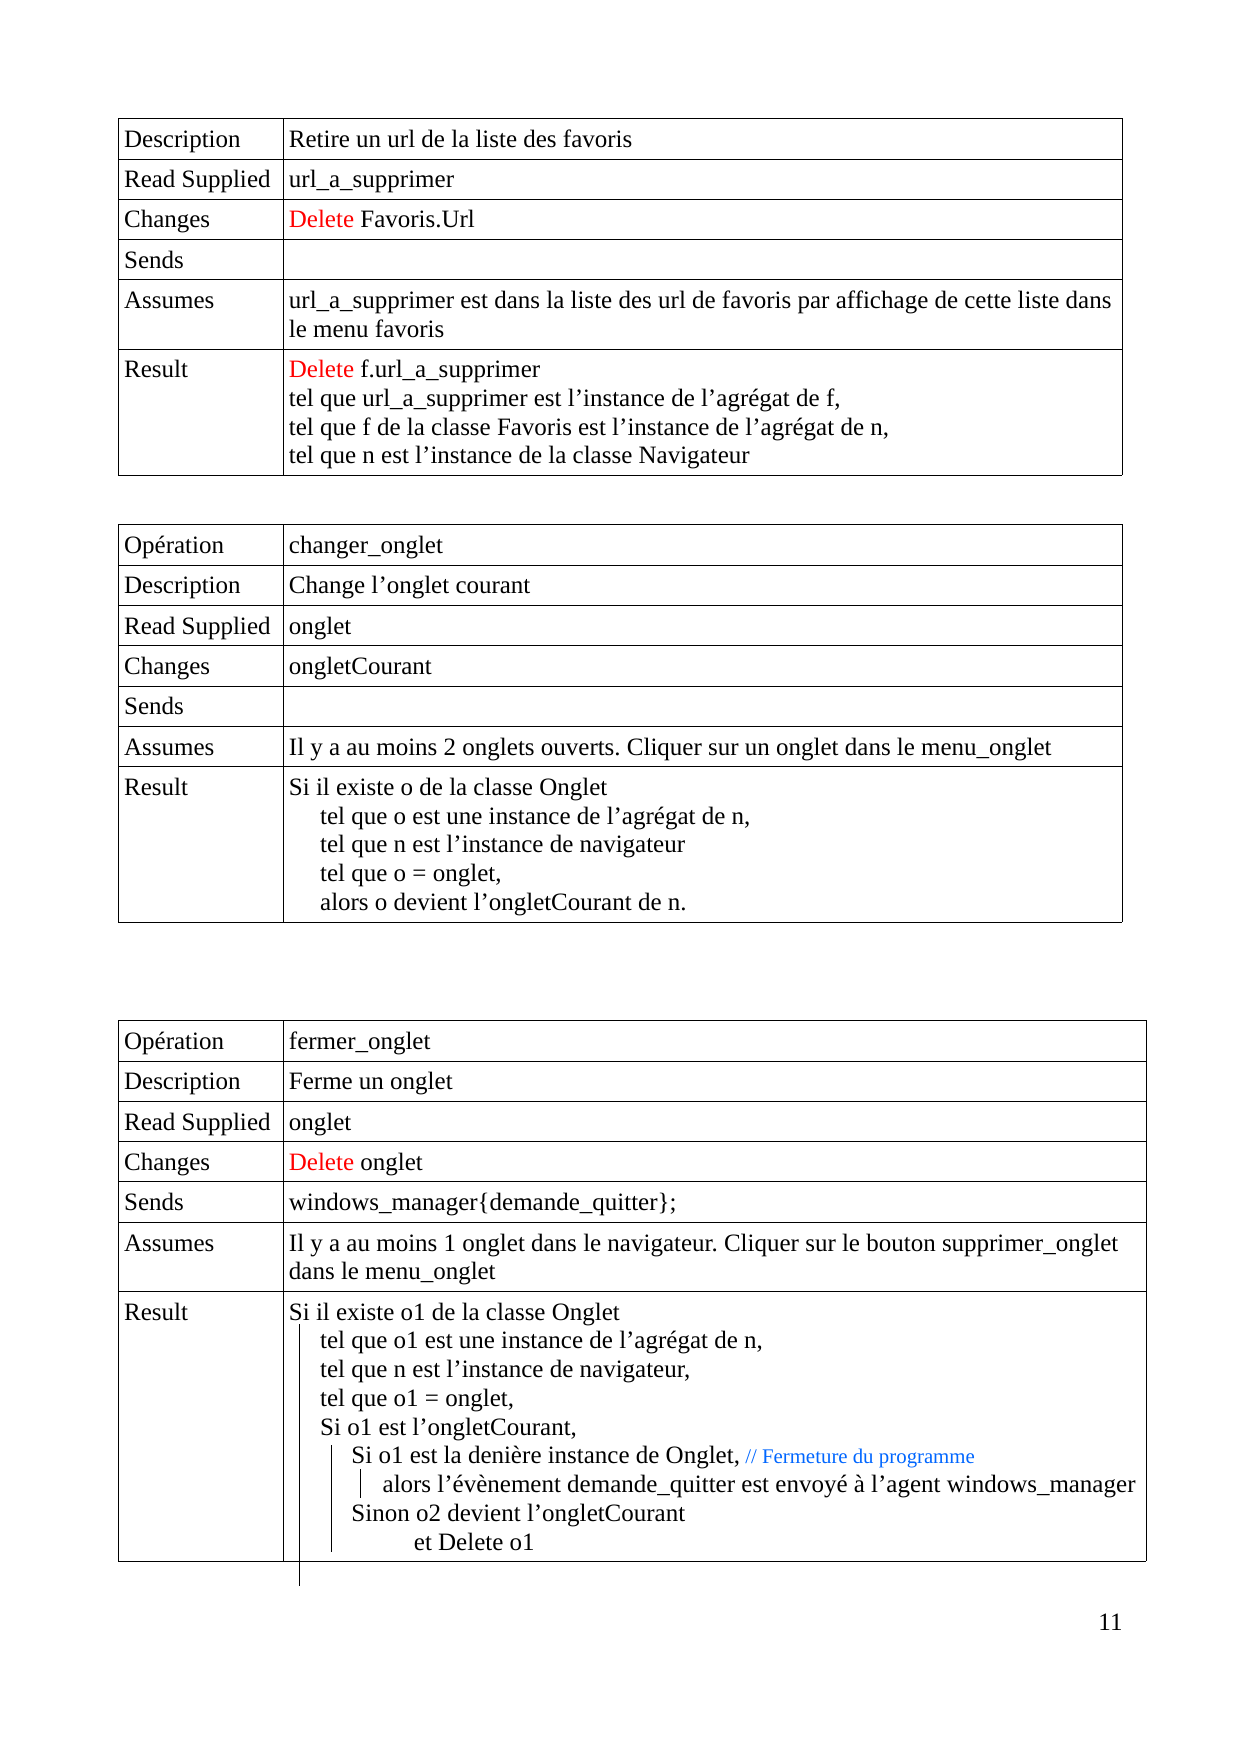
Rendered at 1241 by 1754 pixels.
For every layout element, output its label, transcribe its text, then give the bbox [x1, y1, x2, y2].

table_cell Read Supplied [119, 160, 283, 199]
table_cell Read Supplied [119, 606, 283, 645]
table_cell Assumes [119, 727, 283, 766]
table_cell windows_manager{demande_quitter}; [284, 1182, 1146, 1222]
table_header Opération [119, 525, 283, 565]
table_cell Si il existe o de la classe Onglet tel que o est une instance de l’agrégat de n, tel que n est l’instance de navigateur tel que o = onglet, alors o devient l’ongletCourant de n. [284, 767, 1122, 922]
table_cell onglet [284, 606, 1122, 645]
table_header Opération [119, 1021, 283, 1061]
table_header changer_onglet [284, 525, 1122, 565]
table_cell Description [119, 566, 283, 605]
table_cell url_a_supprimer est dans la liste des url de favoris par affichage de cette liste dans le menu favoris [284, 280, 1122, 348]
table_cell Description [119, 119, 283, 158]
table_cell Read Supplied [119, 1102, 283, 1141]
table_cell [284, 240, 1122, 279]
table_header fermer_onglet [284, 1021, 1146, 1061]
table_cell Retire un url de la liste des favoris [284, 119, 1122, 158]
table_cell Change l’onglet courant [284, 566, 1122, 605]
table_cell Sends [119, 1182, 283, 1222]
table_cell ongletCourant [284, 646, 1122, 686]
table_cell Changes [119, 200, 283, 239]
table_cell Result [119, 767, 283, 922]
table_cell url_a_supprimer [284, 160, 1122, 199]
table_cell Sends [119, 687, 283, 726]
table_cell Result [119, 350, 283, 475]
table_cell Ferme un onglet [284, 1062, 1146, 1101]
table_cell Si il existe o1 de la classe Onglet tel que o1 est une instance de l’agrégat de n, tel que n est l’instance de navigateur, tel que o1 = onglet, Si o1 est l’ongletCourant, Si o1 est la denière instance de Onglet, // Fermeture du programme alors l’évènement demande_quitter est envoyé à l’agent windows_manager Sinon o2 devient l’ongletCourant et Delete o1 [284, 1292, 1146, 1561]
table_cell Changes [119, 646, 283, 686]
table_cell Assumes [119, 1223, 283, 1291]
table_cell Assumes [119, 280, 283, 348]
table_cell Il y a au moins 1 onglet dans le navigateur. Cliquer sur le bouton supprimer_onglet dans le menu_onglet [284, 1223, 1146, 1291]
table_cell [284, 687, 1122, 726]
table_cell Sends [119, 240, 283, 279]
table_cell Delete Favoris.Url [284, 200, 1122, 239]
table_cell Delete onglet [284, 1142, 1146, 1181]
table_cell Changes [119, 1142, 283, 1181]
table_cell Delete f.url_a_supprimer tel que url_a_supprimer est l’instance de l’agrégat de f, tel que f de la classe Favoris est l’instance de l’agrégat de n, tel que n est l’instance de la classe Navigateur [284, 350, 1122, 475]
table_cell Result [119, 1292, 283, 1561]
table_cell Description [119, 1062, 283, 1101]
table_cell onglet [284, 1102, 1146, 1141]
table_cell Il y a au moins 2 onglets ouverts. Cliquer sur un onglet dans le menu_onglet [284, 727, 1122, 766]
